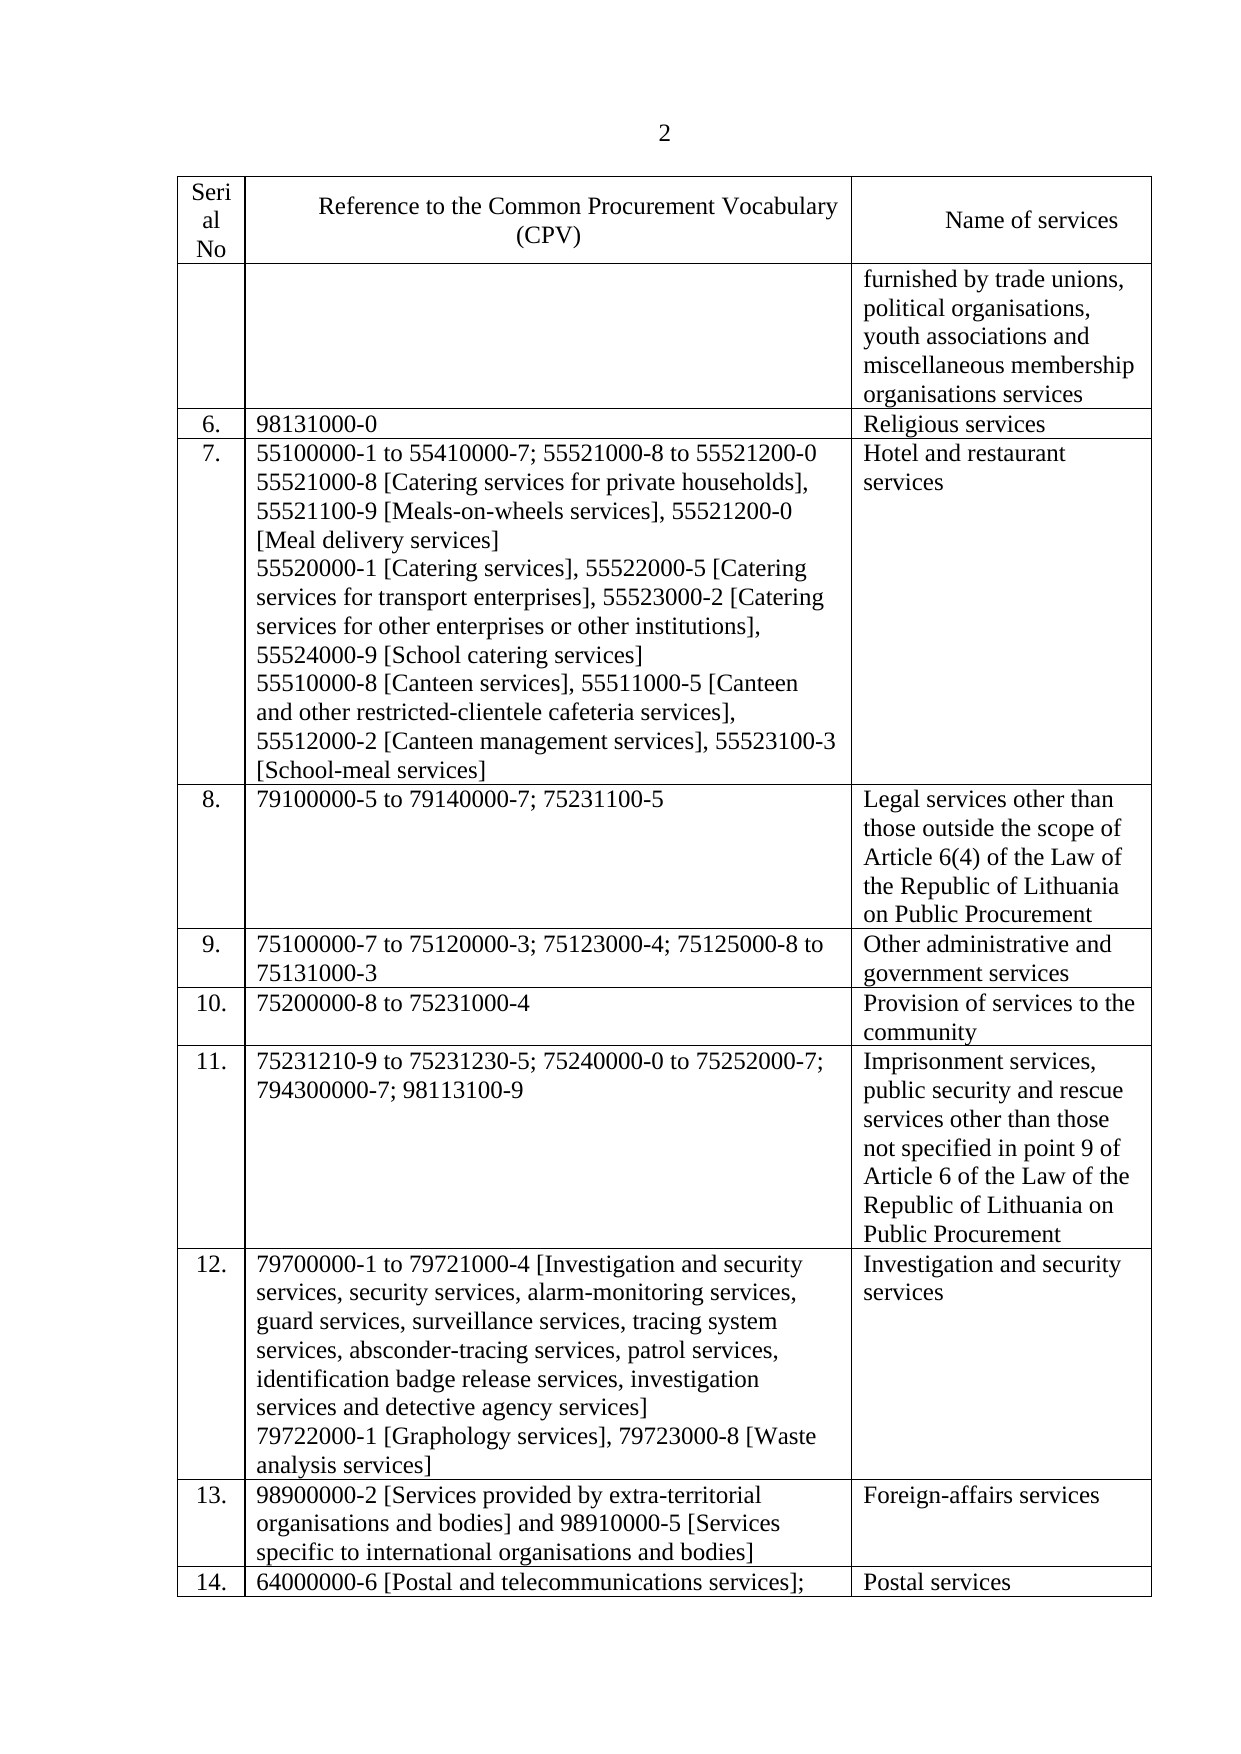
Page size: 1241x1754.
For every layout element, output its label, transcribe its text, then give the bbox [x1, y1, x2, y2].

table_cell Imprisonment services, public security and rescue services other than those not specified in point 9 of Article 6 of the Law of the Republic of Lithuania on Public Procurement [852, 1046, 1151, 1248]
table_cell Other administrative and government services [852, 929, 1151, 987]
table_cell 8. [178, 785, 244, 928]
table_cell Hotel and restaurant services [852, 439, 1151, 783]
table_cell 9. [178, 929, 244, 987]
table_cell 75231210-9 to 75231230-5; 75240000-0 to 75252000-7; 794300000-7; 98113100-9 [246, 1046, 851, 1248]
table_header Reference to the Common Procurement Vocabulary (CPV) [246, 177, 851, 263]
table_cell 13. [178, 1480, 244, 1566]
table_cell 12. [178, 1249, 244, 1479]
table_cell [178, 264, 244, 408]
table_cell Legal services other than those outside the scope of Article 6(4) of the Law of the Republic of Lithuania on Public Procurement [852, 785, 1151, 928]
table_cell 75200000-8 to 75231000-4 [246, 988, 851, 1045]
table_cell 14. [178, 1567, 244, 1596]
table_cell 79100000-5 to 79140000-7; 75231100-5 [246, 785, 851, 928]
table_cell Foreign-affairs services [852, 1480, 1151, 1566]
table_cell Investigation and security services [852, 1249, 1151, 1479]
table_cell 6. [178, 409, 244, 437]
table_cell 55100000-1 to 55410000-7; 55521000-8 to 55521200-0 55521000-8 [Catering services for private households], 55521100-9 [Meals-on-wheels services], 55521200-0 [Meal delivery services] 55520000-1 [Catering services], 55522000-5 [Catering services for transport enterprises], 55523000-2 [Catering services for other enterprises or other institutions], 55524000-9 [School catering services] 55510000-8 [Canteen services], 55511000-5 [Canteen and other restricted-clientele cafeteria services], 55512000-2 [Canteen management services], 55523100-3 [School-meal services] [246, 439, 851, 783]
table_cell [246, 264, 851, 408]
table_cell Postal services [852, 1567, 1151, 1596]
table_cell 75100000-7 to 75120000-3; 75123000-4; 75125000-8 to 75131000-3 [246, 929, 851, 987]
table_cell Religious services [852, 409, 1151, 437]
table_cell 10. [178, 988, 244, 1045]
table_cell 7. [178, 439, 244, 783]
table_cell 98131000-0 [246, 409, 851, 437]
table_cell furnished by trade unions, political organisations, youth associations and miscellaneous membership organisations services [852, 264, 1151, 408]
table_cell 11. [178, 1046, 244, 1248]
table_cell 98900000-2 [Services provided by extra-territorial organisations and bodies] and 98910000-5 [Services specific to international organisations and bodies] [246, 1480, 851, 1566]
table_cell 79700000-1 to 79721000-4 [Investigation and security services, security services, alarm-monitoring services, guard services, surveillance services, tracing system services, absconder-tracing services, patrol services, identification badge release services, investigation services and detective agency services] 79722000-1 [Graphology services], 79723000-8 [Waste analysis services] [246, 1249, 851, 1479]
table_cell 64000000-6 [Postal and telecommunications services]; [246, 1567, 851, 1596]
table_header Serial No [178, 177, 244, 263]
table_cell Provision of services to the community [852, 988, 1151, 1045]
table_header Name of services [852, 177, 1151, 263]
